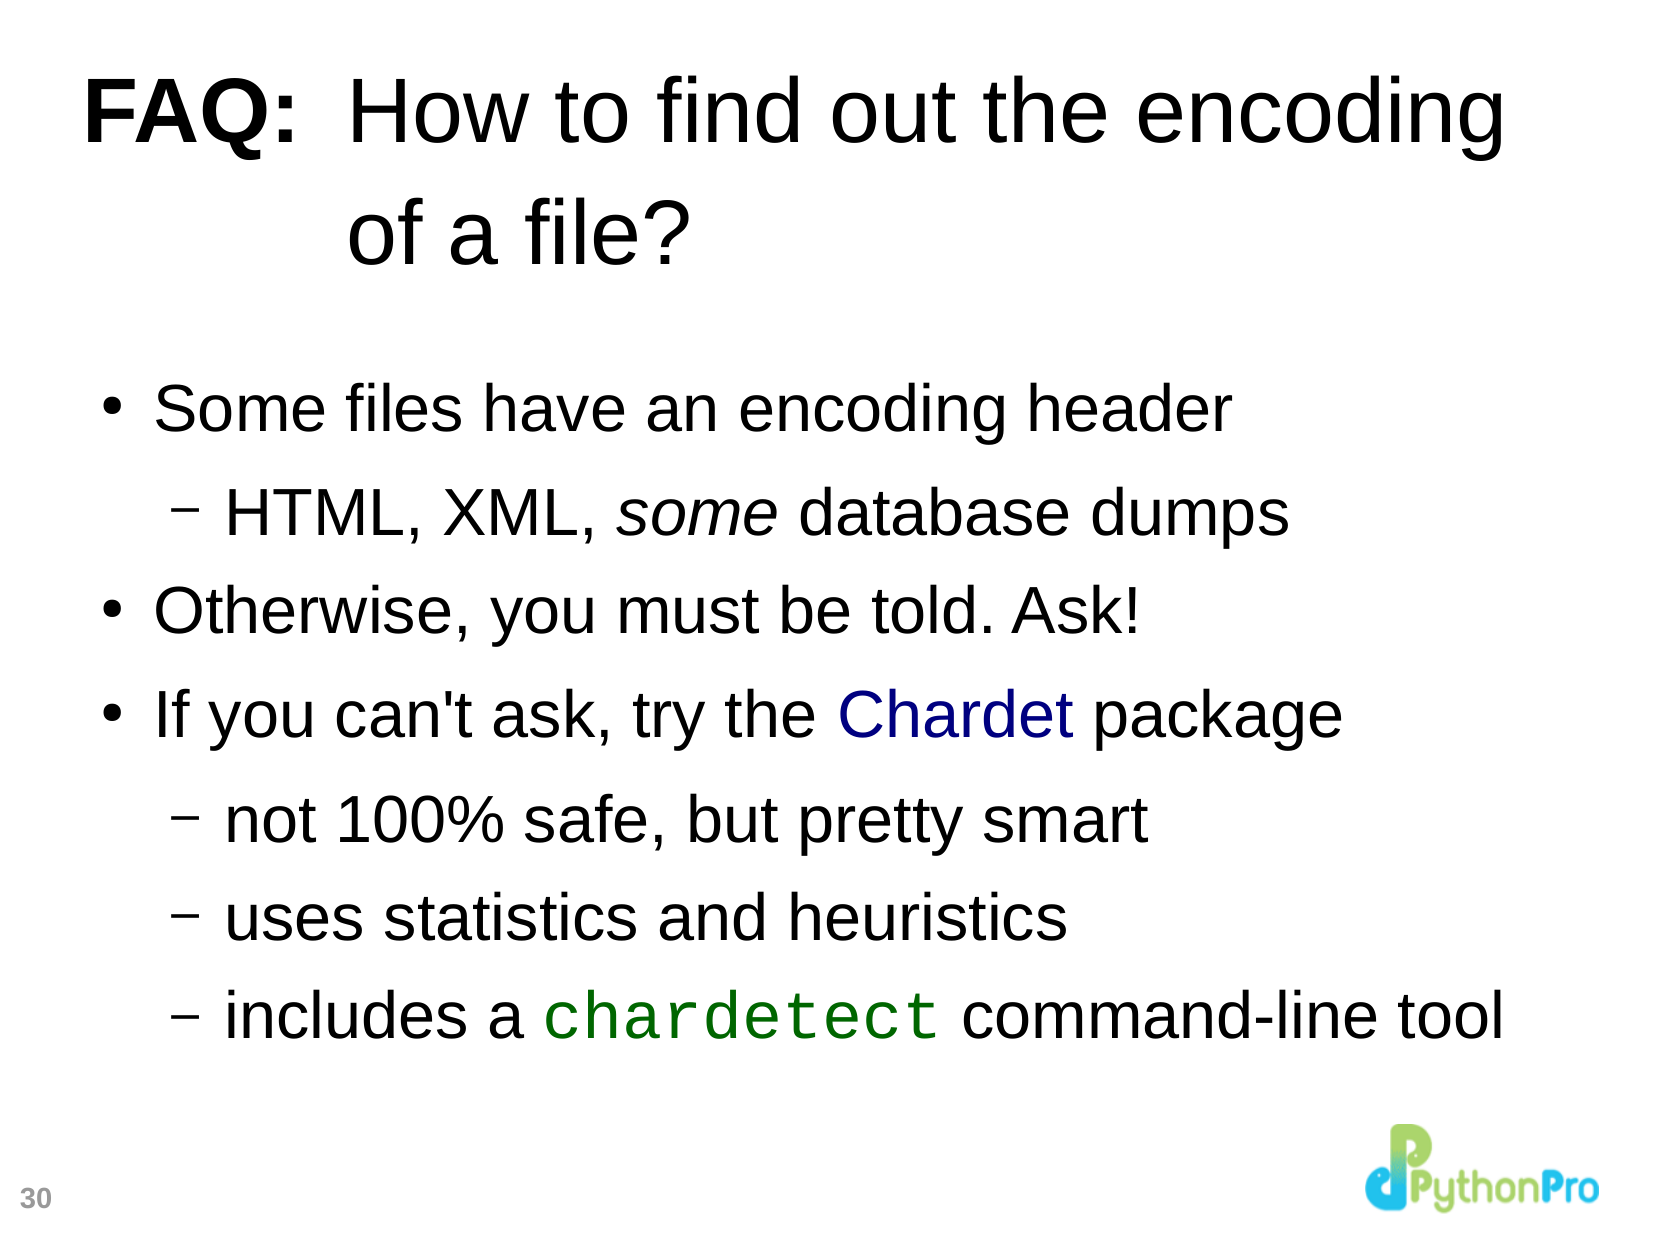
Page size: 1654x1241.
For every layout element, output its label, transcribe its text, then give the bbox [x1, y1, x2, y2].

title FAQ: How to find out the encoding of a file? [82, 38, 1571, 286]
picture [1365, 1124, 1599, 1214]
list Some files have an encoding header HTML, XML, some database dumps Otherwise, you must be told. Ask! If you can't ask, try the Chardet package not 100% safe, but pretty smart uses statistics and heuristics includes a chardetect command-line tool [82, 370, 1571, 1186]
